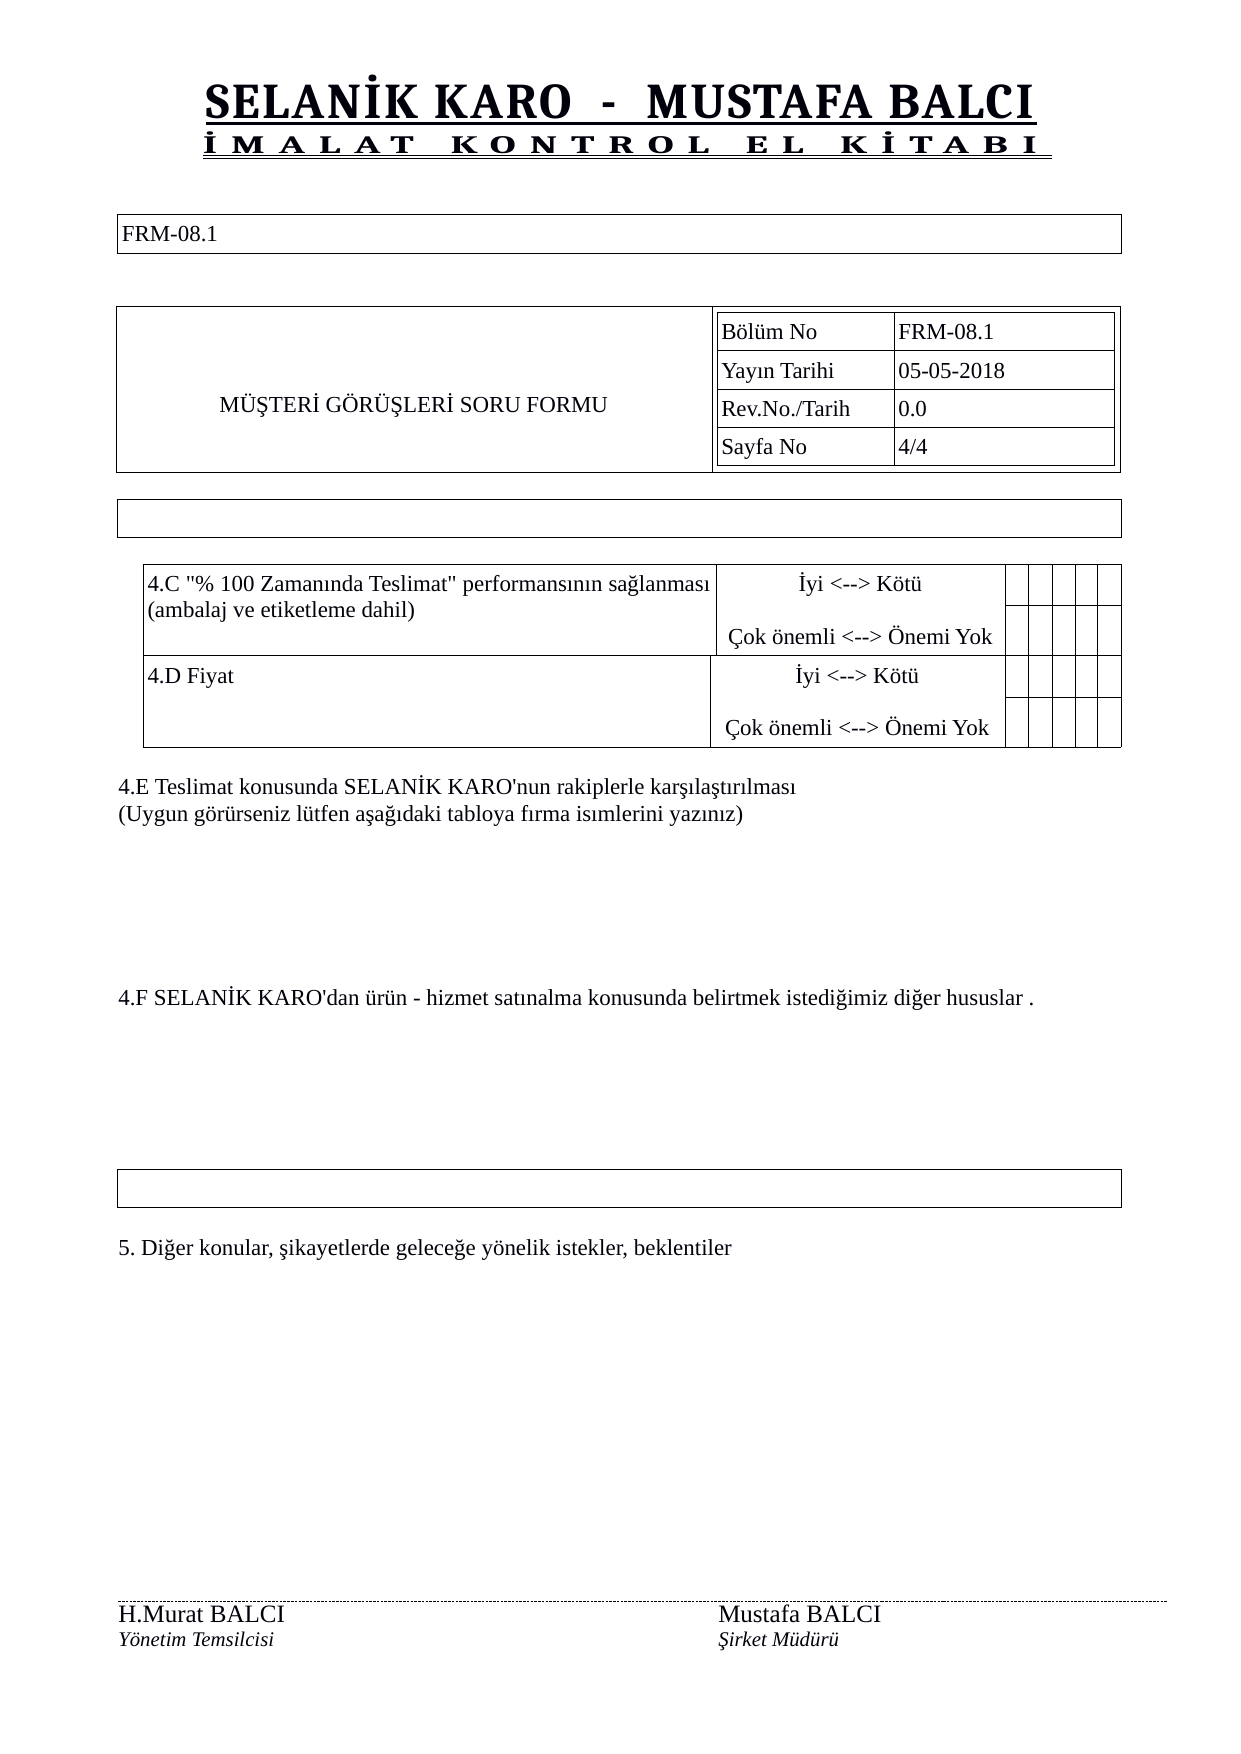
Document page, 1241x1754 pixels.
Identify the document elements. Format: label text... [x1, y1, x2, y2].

table_cell [1006, 606, 1028, 655]
table_cell [1076, 698, 1097, 746]
text 5. Diğer konular, şikayetlerde geleceğe yönelik istekler, beklentiler [118, 1234, 1122, 1260]
table_header 4.D Fiyat [144, 656, 710, 746]
table_header 4.C "% 100 Zamanında Teslimat" performansının sağlanması (ambalaj ve etiketleme dahil) [144, 565, 716, 655]
table_cell [1098, 606, 1121, 655]
text (Uygun görürseniz lütfen aşağıdaki tabloya fırma isımlerini yazınız) [118, 800, 1122, 826]
table_header [1029, 656, 1052, 697]
table_header FRM-08.1 [895, 313, 1114, 350]
table_header [713, 307, 1120, 472]
table_header İyi <--> Kötü Çok önemli <--> Önemi Yok [717, 565, 1005, 655]
table_header [1098, 656, 1121, 697]
table_cell [1029, 606, 1052, 655]
text 4.E Teslimat konusunda SELANİK KARO'nun rakiplerle karşılaştırılması [118, 773, 1122, 800]
text 4.F SELANİK KARO'dan ürün - hizmet satınalma konusunda belirtmek istediğimiz diğer hususlar . [118, 984, 1122, 1011]
table_cell 4/4 [895, 428, 1114, 465]
table_cell [1029, 698, 1052, 746]
table_header [1006, 565, 1028, 605]
table_header Bölüm No [718, 313, 894, 350]
table_cell Yayın Tarihi [718, 351, 894, 389]
table_cell 0.0 [895, 390, 1114, 427]
table_header [1029, 565, 1052, 605]
table_header [1053, 565, 1075, 605]
table_header [1053, 656, 1075, 697]
table_cell [1076, 606, 1097, 655]
table_cell Rev.No./Tarih [718, 390, 894, 427]
table_header İyi <--> Kötü Çok önemli <--> Önemi Yok [711, 656, 1005, 746]
table_header [1076, 565, 1097, 605]
table_cell [1053, 606, 1075, 655]
table_header [118, 1170, 1121, 1207]
table_cell Sayfa No [718, 428, 894, 465]
table_header FRM-08.1 [118, 215, 1121, 253]
table_header [1006, 656, 1028, 697]
table_header [118, 500, 1121, 537]
table_cell [1053, 698, 1075, 746]
table_cell [1098, 698, 1121, 746]
table_header MÜŞTERİ GÖRÜŞLERİ SORU FORMU [117, 307, 712, 472]
table_header [1076, 656, 1097, 697]
table_cell [1006, 698, 1028, 746]
table_cell 05-05-2018 [895, 351, 1114, 389]
table_header [1098, 565, 1121, 605]
